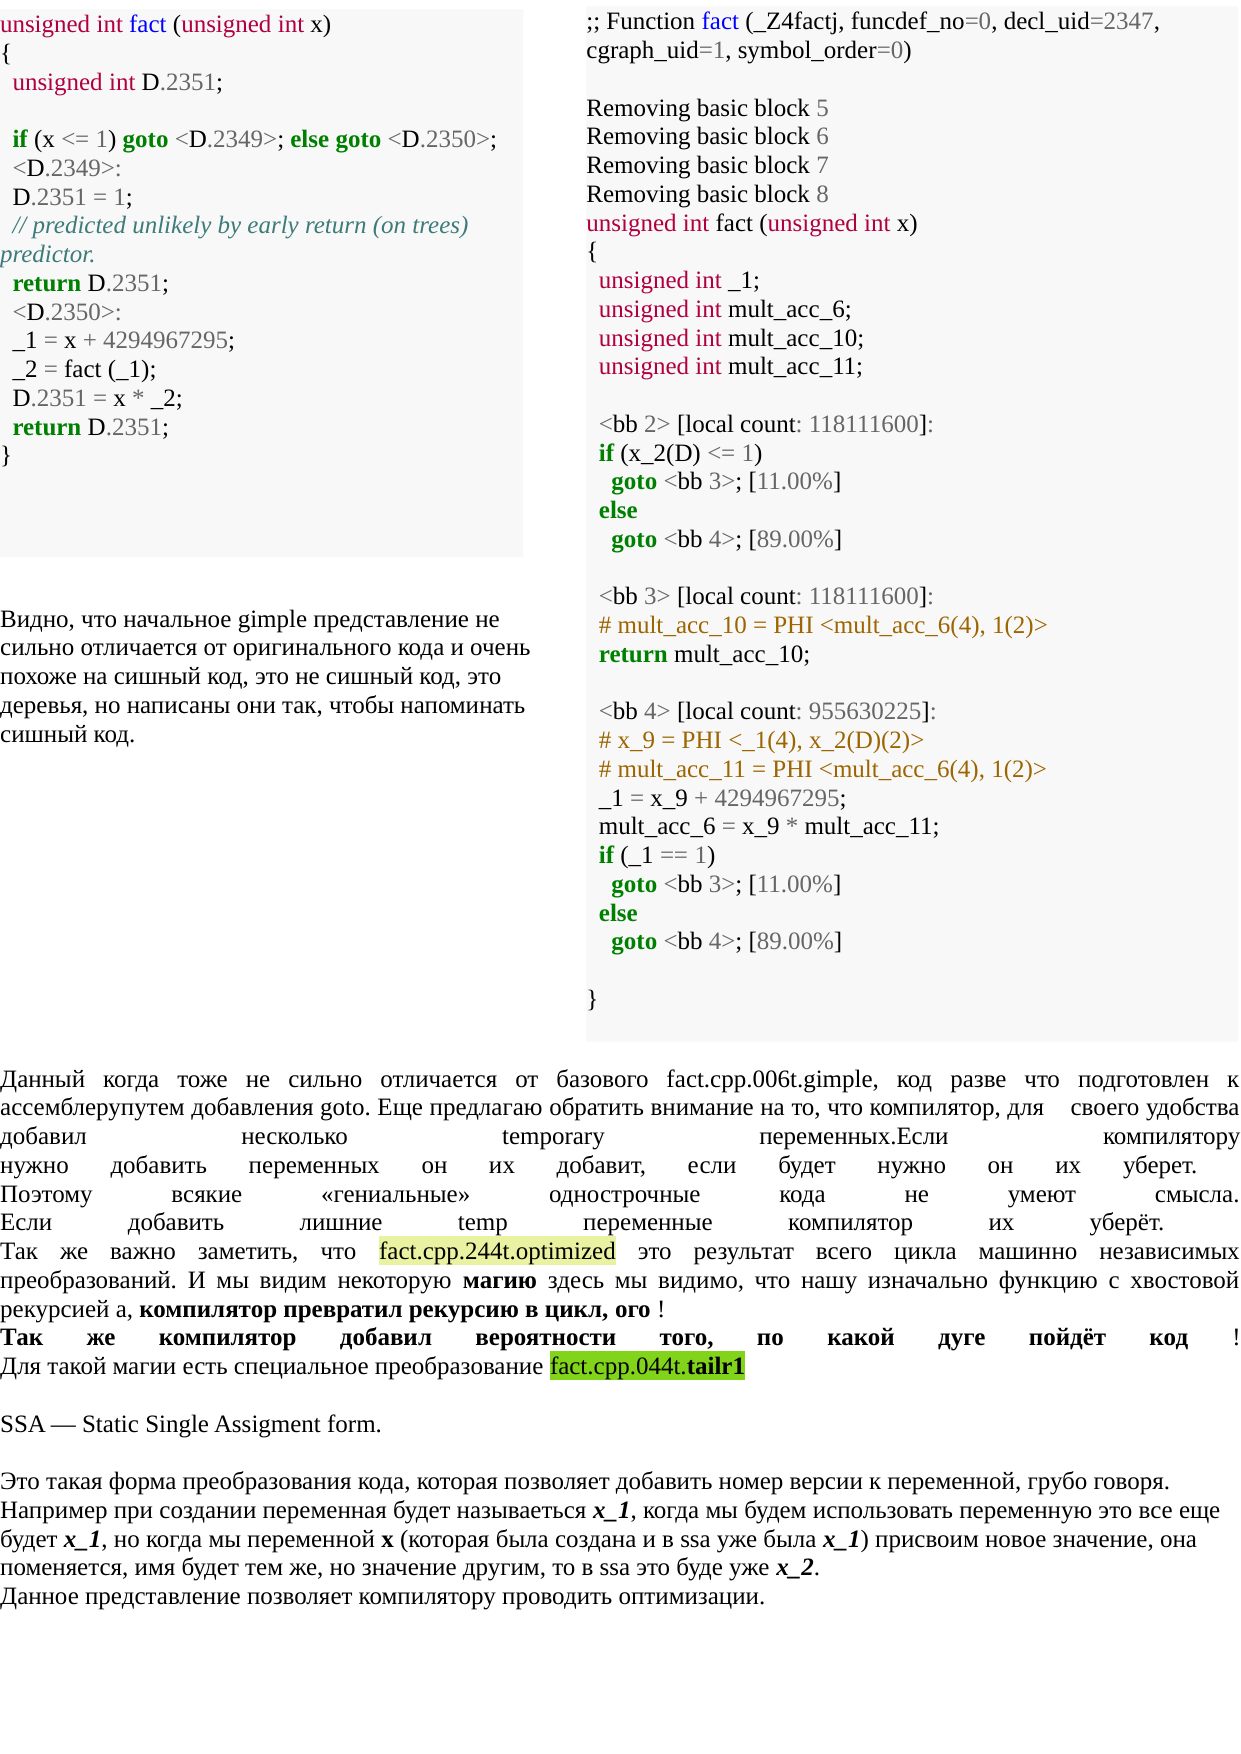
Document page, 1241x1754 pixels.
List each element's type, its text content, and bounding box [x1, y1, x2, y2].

text Данный когда тоже не сильно отличается от базового fact.cpp.006t.gimple, код разве что подготовлен к ассемблерупутем добавления goto. Еще предлагаю обратить внимание на то, что компилятор, для своего удобства добавил несколько temporary переменных.Если компилятору нужно добавить переменных он их добавит, если будет нужно он их уберет. Поэтому всякие «гениальные» однострочные кода не умеют смысла. Если добавить лишние temp переменные компилятор их уберёт. Так же важно заметить, что fact.cpp.244t.optimized это результат всего цикла машинно независимых преобразований. И мы видим некоторую магию здесь мы видимо, что нашу изначально функцию с хвостовой рекурсией а, компилятор превратил рекурсию в цикл, ого ! [0, 1064, 1241, 1322]
text Видно, что начальное gimple представление не сильно отличается от оригинального кода и очень похоже на сишный код, это не сишный код, это деревья, но написаны они так, чтобы напоминать сишный код. [0, 575, 586, 747]
text SSA — Static Single Assigment form. Это такая форма преобразования кода, которая позволяет добавить номер версии к переменной, грубо говоря. Например при создании переменная будет называеться x_1, когда мы будем использовать переменную это все еще будет x_1, но когда мы переменной x (которая была создана и в ssa уже была x_1) присвоим новое значение, она поменяется, имя будет тем же, но значение другим, то в ssa это буде уже x_2. Данное представление позволяет компилятору проводить оптимизации. [0, 1409, 1241, 1610]
text Так же компилятор добавил вероятности того, по какой дуге пойдёт код ! Для такой магии есть специальное преобразование fact.cpp.044t.tailr1 [0, 1322, 1241, 1380]
